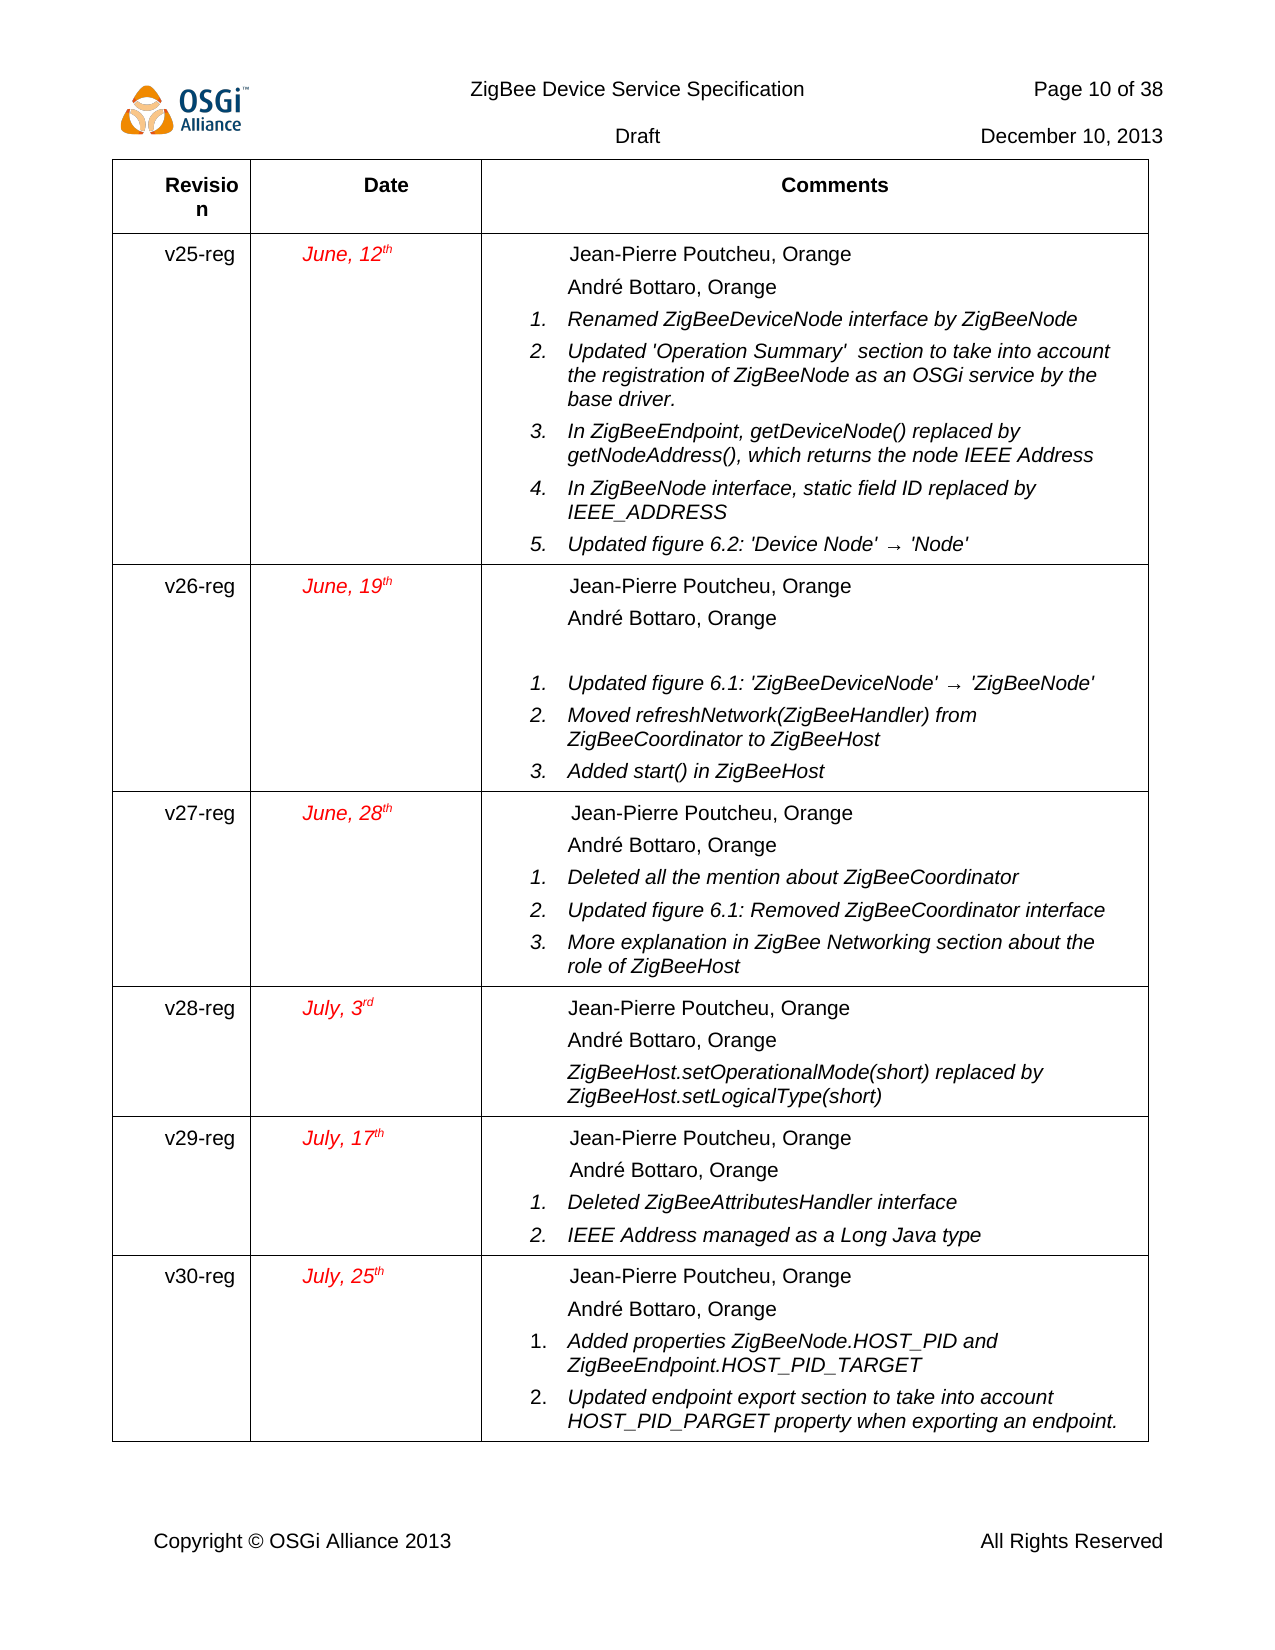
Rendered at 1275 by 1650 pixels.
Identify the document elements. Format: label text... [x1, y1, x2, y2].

table_cell July, 3rd [251, 987, 481, 1116]
table_cell v26-reg [113, 565, 250, 791]
table_cell v25-reg [113, 234, 250, 564]
table_header Comments [482, 160, 1148, 233]
table_cell July, 25th [251, 1256, 481, 1441]
table_header Revision [113, 160, 250, 233]
table_cell v27-reg [113, 792, 250, 986]
table_cell v30-reg [113, 1256, 250, 1441]
table_cell June, 19th [251, 565, 481, 791]
table_cell Jean-Pierre Poutcheu, Orange André Bottaro, Orange ZigBeeHost.setOperationalMode(short) replaced by ZigBeeHost.setLogicalType(short) [482, 987, 1148, 1116]
picture [113, 78, 257, 142]
table_cell June, 12th [251, 234, 481, 564]
table_cell Jean-Pierre Poutcheu, Orange André Bottaro, Orange Deleted ZigBeeAttributesHandler interface IEEE Address managed as a Long Java type [482, 1117, 1148, 1255]
table_cell Jean-Pierre Poutcheu, Orange André Bottaro, Orange Renamed ZigBeeDeviceNode interface by ZigBeeNode Updated 'Operation Summary' section to take into account the registration of ZigBeeNode as an OSGi service by the base driver. In ZigBeeEndpoint, getDeviceNode() replaced by getNodeAddress(), which returns the node IEEE Address In ZigBeeNode interface, static field ID replaced by IEEE_ADDRESS Updated figure 6.2: 'Device Node' → 'Node' [482, 234, 1148, 564]
table_cell Jean-Pierre Poutcheu, Orange André Bottaro, Orange Updated figure 6.1: 'ZigBeeDeviceNode' → 'ZigBeeNode' Moved refreshNetwork(ZigBeeHandler) from ZigBeeCoordinator to ZigBeeHost Added start() in ZigBeeHost [482, 565, 1148, 791]
table_cell v29-reg [113, 1117, 250, 1255]
table_header Date [251, 160, 481, 233]
table_cell June, 28th [251, 792, 481, 986]
table_cell Jean-Pierre Poutcheu, Orange André Bottaro, Orange Deleted all the mention about ZigBeeCoordinator Updated figure 6.1: Removed ZigBeeCoordinator interface More explanation in ZigBee Networking section about the role of ZigBeeHost [482, 792, 1148, 986]
table_cell v28-reg [113, 987, 250, 1116]
table_cell Jean-Pierre Poutcheu, Orange André Bottaro, Orange Added properties ZigBeeNode.HOST_PID and ZigBeeEndpoint.HOST_PID_TARGET Updated endpoint export section to take into account HOST_PID_PARGET property when exporting an endpoint. [482, 1256, 1148, 1441]
table_cell July, 17th [251, 1117, 481, 1255]
